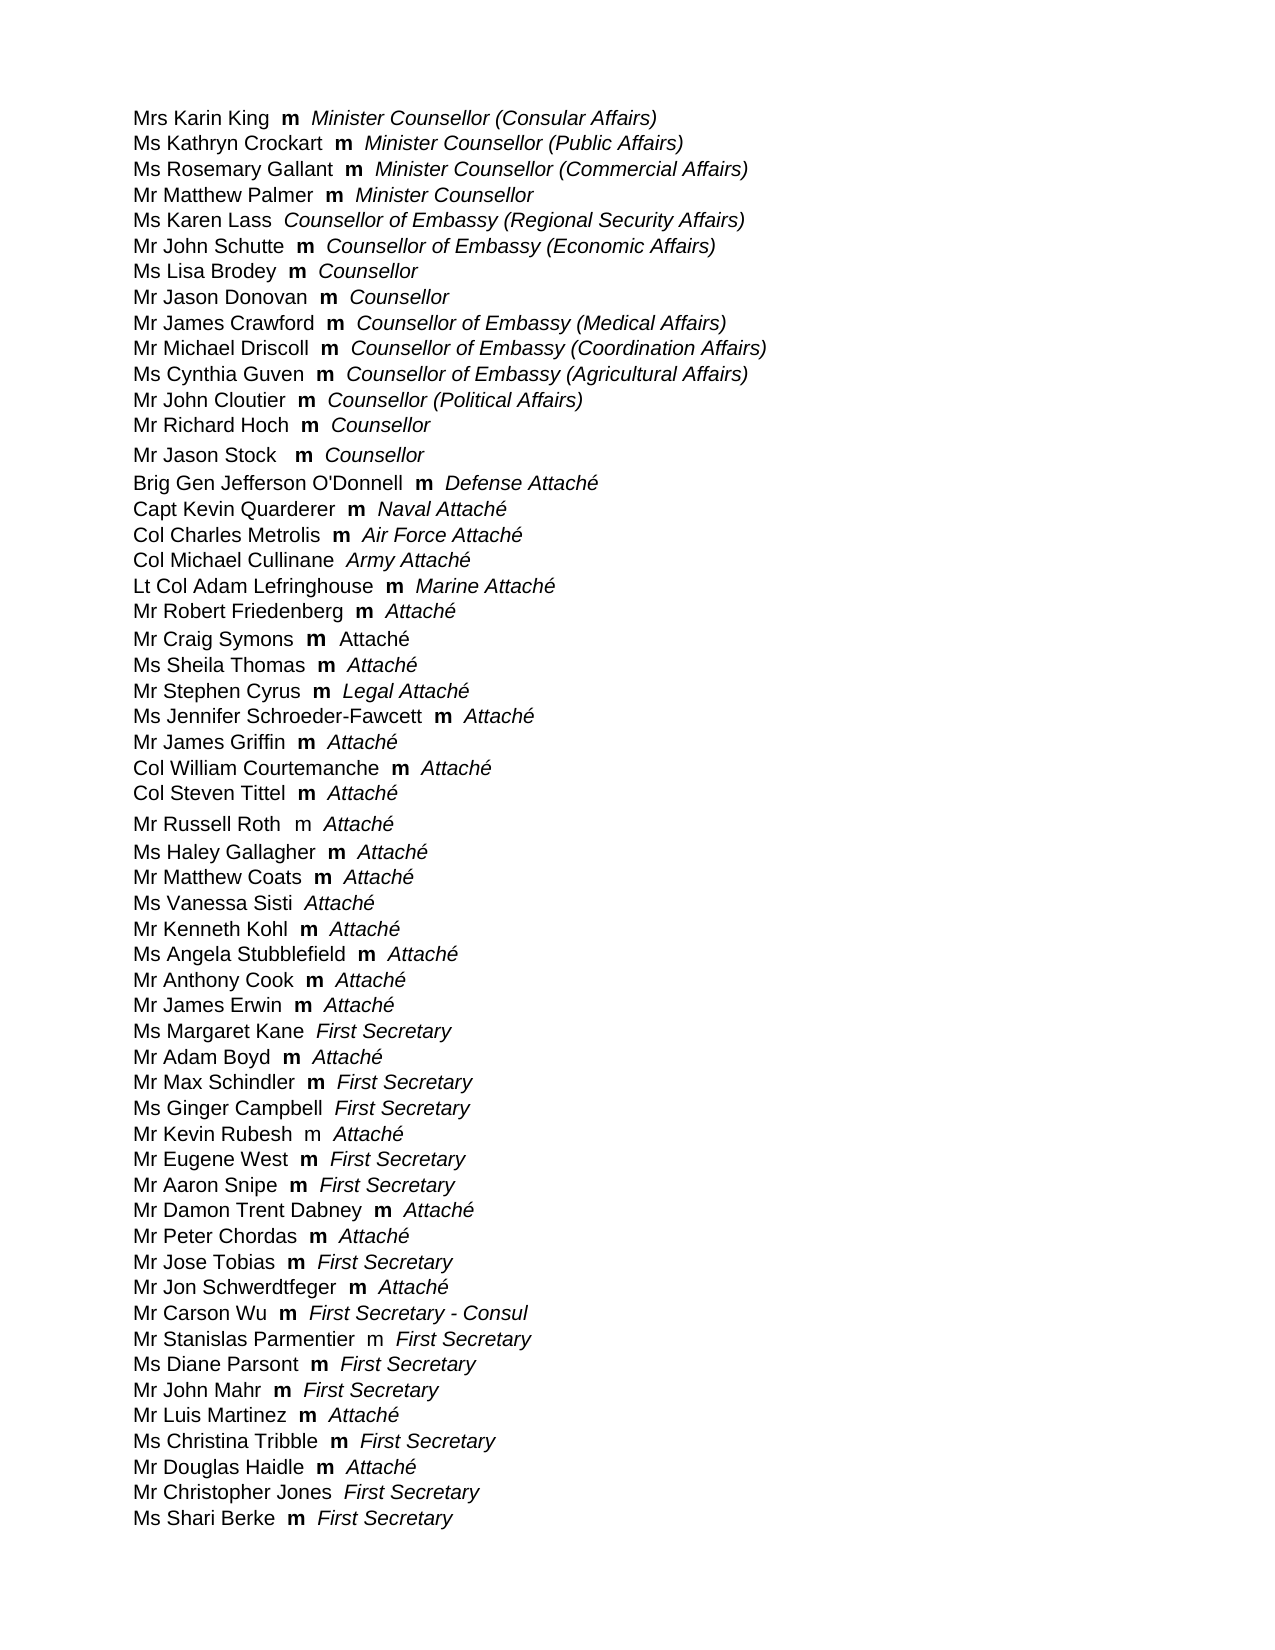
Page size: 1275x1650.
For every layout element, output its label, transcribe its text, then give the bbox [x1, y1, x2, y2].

text Ms Rosemary Gallant m Minister Counsellor (Commercial Affairs) [133, 157, 1181, 181]
text Lt Col Adam Lefringhouse m Marine Attaché [133, 574, 1181, 598]
text Mr Stephen Cyrus m Legal Attaché [133, 679, 1181, 703]
text Mr Craig Symons m Attaché [133, 625, 1181, 651]
text Mr Damon Trent Dabney m Attaché [133, 1198, 1181, 1222]
text Mr Christopher Jones First Secretary [133, 1480, 1181, 1504]
text Mr Robert Friedenberg m Attaché [133, 599, 1181, 623]
text Mr Matthew Coats m Attaché [133, 865, 1181, 889]
text Ms Diane Parsont m First Secretary [133, 1352, 1181, 1376]
text Ms Margaret Kane First Secretary [133, 1019, 1181, 1043]
text Mr Aaron Snipe m First Secretary [133, 1173, 1181, 1197]
text Mr Carson Wu m First Secretary - Consul [133, 1301, 1181, 1325]
text Mr Kenneth Kohl m Attaché [133, 916, 1181, 940]
text Col Charles Metrolis m Air Force Attaché [133, 522, 1181, 546]
text Ms Christina Tribble m First Secretary [133, 1429, 1181, 1453]
text Ms Shari Berke m First Secretary [133, 1506, 1181, 1530]
text Col William Courtemanche m Attaché [133, 756, 1181, 779]
text Col Steven Tittel m Attaché [133, 781, 1181, 805]
text Ms Ginger Campbell First Secretary [133, 1096, 1181, 1120]
text Mr Jason Stock m Counsellor [133, 439, 1181, 469]
text Mr Peter Chordas m Attaché [133, 1224, 1181, 1248]
text Mr Luis Martinez m Attaché [133, 1403, 1181, 1427]
text Capt Kevin Quarderer m Naval Attaché [133, 497, 1181, 521]
text Col Michael Cullinane Army Attaché [133, 548, 1181, 572]
text Mr Douglas Haidle m Attaché [133, 1454, 1181, 1478]
text Mr John Schutte m Counsellor of Embassy (Economic Affairs) [133, 234, 1181, 258]
text Mr Anthony Cook m Attaché [133, 968, 1181, 992]
text Mr Kevin Rubesh m Attaché [133, 1121, 1181, 1145]
text Mr Jon Schwerdtfeger m Attaché [133, 1275, 1181, 1299]
text Mr Jose Tobias m First Secretary [133, 1249, 1181, 1273]
text Mr John Mahr m First Secretary [133, 1378, 1181, 1402]
text Mr Jason Donovan m Counsellor [133, 285, 1181, 309]
text Mr James Erwin m Attaché [133, 993, 1181, 1017]
text Ms Jennifer Schroeder-Fawcett m Attaché [133, 704, 1181, 728]
text Brig Gen Jefferson O'Donnell m Defense Attaché [133, 471, 1181, 495]
text Mr Russell Roth m Attaché [133, 807, 1181, 837]
text Ms Lisa Brodey m Counsellor [133, 259, 1181, 283]
text Ms Sheila Thomas m Attaché [133, 653, 1181, 677]
text Mr Michael Driscoll m Counsellor of Embassy (Coordination Affairs) [133, 336, 1181, 360]
text Mr Stanislas Parmentier m First Secretary [133, 1326, 1181, 1350]
text Ms Vanessa Sisti Attaché [133, 891, 1181, 915]
text Mr Richard Hoch m Counsellor [133, 413, 1181, 437]
text Mr Max Schindler m First Secretary [133, 1070, 1181, 1094]
text Mr James Crawford m Counsellor of Embassy (Medical Affairs) [133, 311, 1181, 334]
text Mr John Cloutier m Counsellor (Political Affairs) [133, 387, 1181, 411]
text Mr Adam Boyd m Attaché [133, 1044, 1181, 1068]
text Mr Eugene West m First Secretary [133, 1147, 1181, 1171]
text Ms Karen Lass Counsellor of Embassy (Regional Security Affairs) [133, 208, 1181, 232]
text Mr Matthew Palmer m Minister Counsellor [133, 182, 1181, 206]
text Ms Cynthia Guven m Counsellor of Embassy (Agricultural Affairs) [133, 362, 1181, 386]
text Ms Angela Stubblefield m Attaché [133, 942, 1181, 966]
text Mr James Griffin m Attaché [133, 730, 1181, 754]
text Ms Haley Gallagher m Attaché [133, 839, 1181, 863]
text Mrs Karin King m Minister Counsellor (Consular Affairs) [133, 106, 1181, 129]
text Ms Kathryn Crockart m Minister Counsellor (Public Affairs) [133, 131, 1181, 155]
